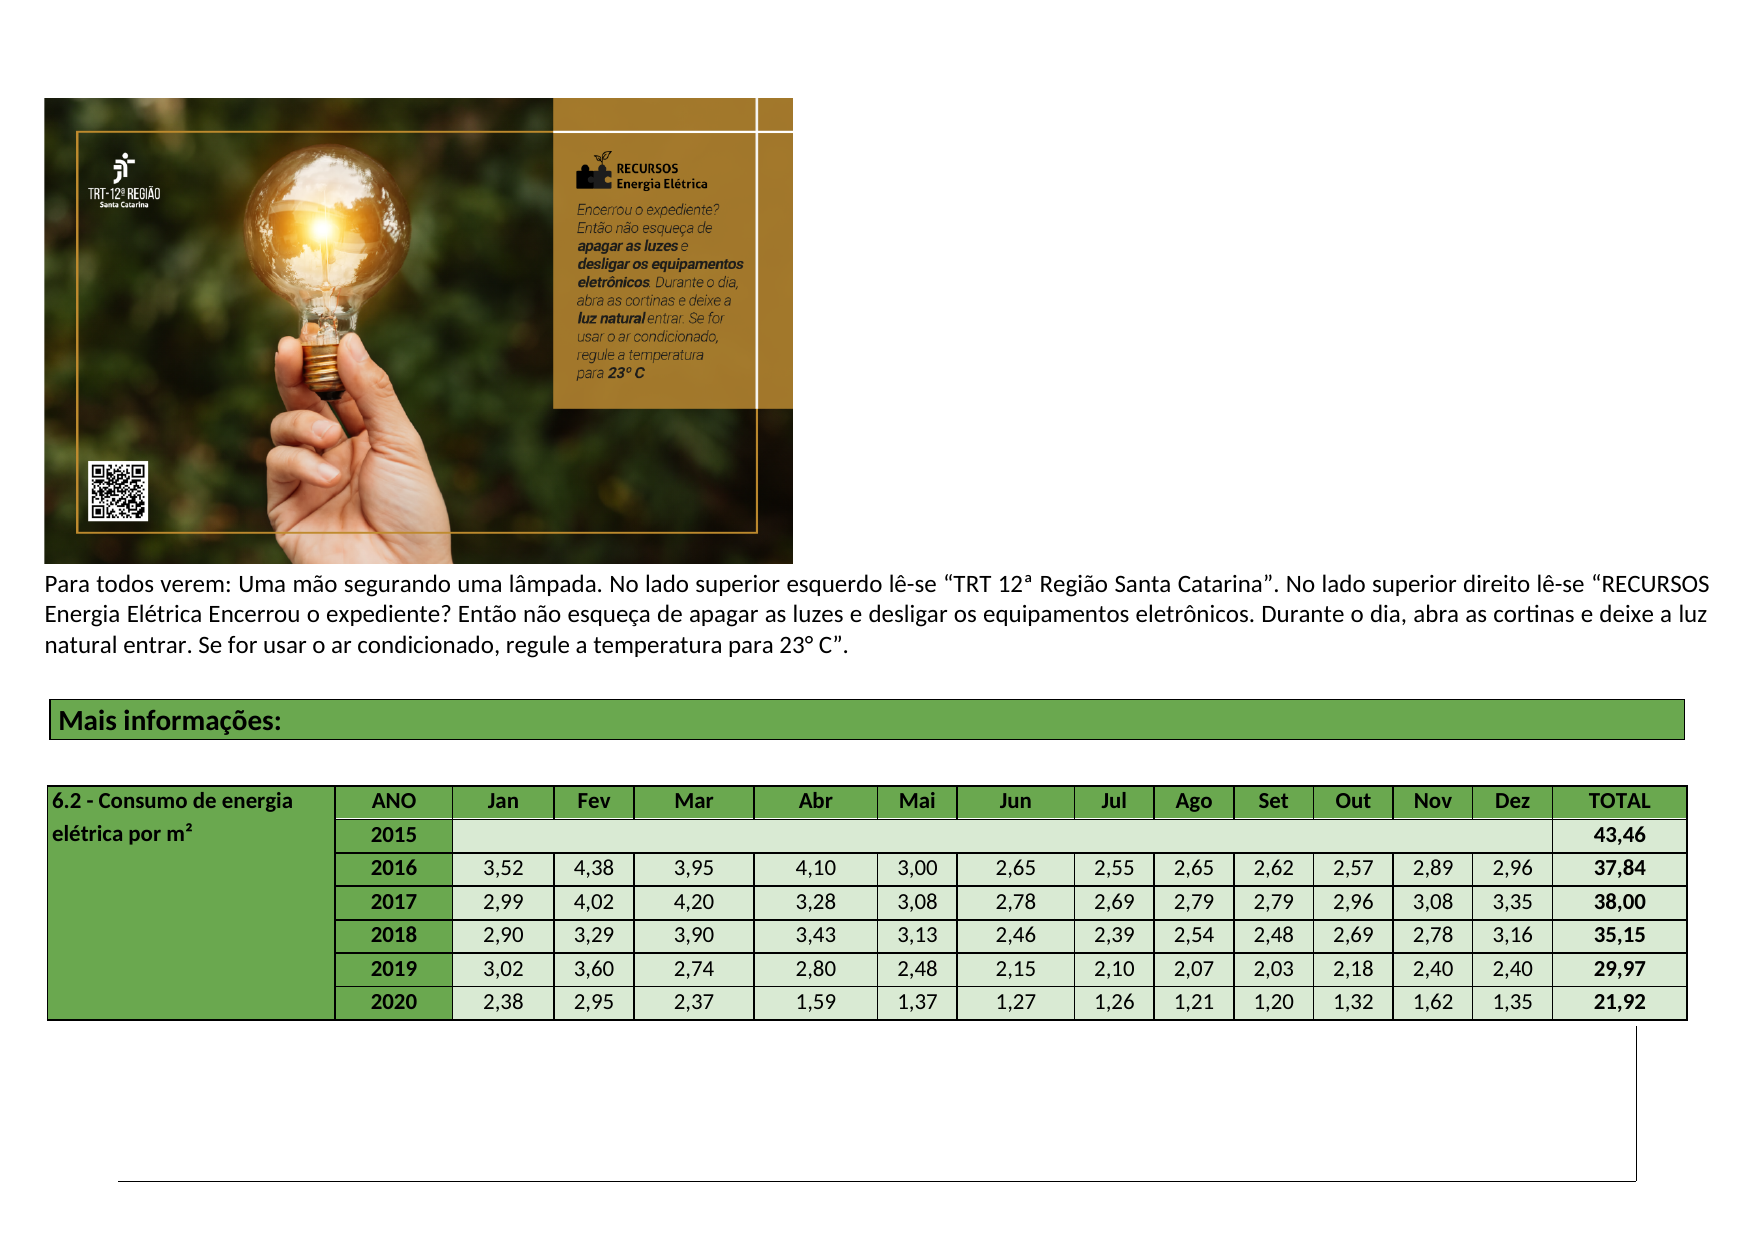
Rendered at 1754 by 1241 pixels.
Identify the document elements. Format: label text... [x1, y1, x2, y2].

table_cell 1,59 [755, 987, 877, 1019]
table_cell 2,96 [1473, 854, 1552, 885]
table_cell 1,37 [878, 987, 956, 1019]
table_cell 2,57 [1314, 854, 1392, 885]
table_cell 3,29 [555, 921, 633, 952]
table_cell 29,97 [1553, 954, 1686, 986]
table_cell 2,54 [1155, 921, 1233, 952]
table_cell 37,84 [1553, 854, 1686, 885]
table_cell 43,46 [1553, 820, 1686, 852]
table_cell 1,62 [1394, 987, 1472, 1019]
table_cell 2,46 [958, 921, 1074, 952]
table_cell 2,39 [1075, 921, 1153, 952]
table_cell 2,37 [635, 987, 753, 1019]
table_header Mai [878, 787, 956, 818]
table_cell 2016 [336, 854, 452, 885]
table_cell 2,74 [635, 954, 753, 986]
table_header Mais informações: [51, 700, 1684, 739]
table_cell 2,48 [878, 954, 956, 986]
table_cell 1,35 [1473, 987, 1552, 1019]
table_header Jul [1075, 787, 1153, 818]
table_cell 2,48 [1235, 921, 1313, 952]
table_cell 2,03 [1235, 954, 1313, 986]
table_cell 38,00 [1553, 887, 1686, 919]
table_cell 1,21 [1155, 987, 1233, 1019]
table_cell 2018 [336, 921, 452, 952]
text Para todos verem: Uma mão segurando uma lâmpada. No lado superior esquerdo lê-se “TRT 12ª Região Santa Catarina”. No lado superior direito lê-se “RECURSOS Energia Elétrica Encerrou o expediente? Então não esqueça de apagar as luzes e desligar os equipamentos eletrônicos. Durante o dia, abra as cortinas e deixe a luz natural entrar. Se for usar o ar condicionado, regule a temperatura para 23° C”. [44, 568, 1712, 659]
table_cell [453, 820, 1552, 852]
table_cell 1,26 [1075, 987, 1153, 1019]
table_cell 1,27 [958, 987, 1074, 1019]
table_cell 2020 [336, 987, 452, 1019]
table_cell 3,08 [1394, 887, 1472, 919]
table_cell 2,40 [1473, 954, 1552, 986]
table_header Fev [555, 787, 633, 818]
table_cell 2,69 [1075, 887, 1153, 919]
table_cell 3,00 [878, 854, 956, 885]
table_header Nov [1394, 787, 1472, 818]
table_header Mar [635, 787, 753, 818]
table_cell 21,92 [1553, 987, 1686, 1019]
table_cell 1,20 [1235, 987, 1313, 1019]
table_cell 2,65 [1155, 854, 1233, 885]
table_cell 3,52 [453, 854, 553, 885]
table_cell 2017 [336, 887, 452, 919]
table_header ANO [336, 787, 452, 818]
table_cell 2,78 [958, 887, 1074, 919]
table_cell 2,15 [958, 954, 1074, 986]
table_cell 3,43 [755, 921, 877, 952]
table_cell 3,28 [755, 887, 877, 919]
table_header Set [1235, 787, 1313, 818]
table_cell 35,15 [1553, 921, 1686, 952]
table_cell 2,78 [1394, 921, 1472, 952]
table_cell 3,08 [878, 887, 956, 919]
table_header Out [1314, 787, 1392, 818]
table_header Jan [453, 787, 553, 818]
table_cell 2,96 [1314, 887, 1392, 919]
table_cell 4,38 [555, 854, 633, 885]
table_cell 3,16 [1473, 921, 1552, 952]
table_cell 2019 [336, 954, 452, 986]
table_header Ago [1155, 787, 1233, 818]
table_header Jun [958, 787, 1074, 818]
table_cell 2015 [336, 820, 452, 852]
table_cell 2,80 [755, 954, 877, 986]
table_header TOTAL [1553, 787, 1686, 818]
table_cell 3,90 [635, 921, 753, 952]
table_cell 4,20 [635, 887, 753, 919]
table_cell 2,79 [1155, 887, 1233, 919]
table_cell 2,65 [958, 854, 1074, 885]
table_cell 3,02 [453, 954, 553, 986]
table_cell 2,69 [1314, 921, 1392, 952]
table_cell 2,10 [1075, 954, 1153, 986]
table_cell 2,07 [1155, 954, 1233, 986]
table_cell 3,35 [1473, 887, 1552, 919]
table_cell 2,40 [1394, 954, 1472, 986]
table_cell 2,95 [555, 987, 633, 1019]
table_cell 2,62 [1235, 854, 1313, 885]
table_cell 4,10 [755, 854, 877, 885]
table_cell 2,55 [1075, 854, 1153, 885]
table_cell 1,32 [1314, 987, 1392, 1019]
table_cell 3,13 [878, 921, 956, 952]
table_cell 3,60 [555, 954, 633, 986]
table_cell 2,38 [453, 987, 553, 1019]
table_header 6.2 - Consumo de energia elétrica por m² [48, 787, 334, 1019]
table_cell 2,79 [1235, 887, 1313, 919]
table_cell 2,90 [453, 921, 553, 952]
table_cell 2,99 [453, 887, 553, 919]
table_cell 2,18 [1314, 954, 1392, 986]
table_header Dez [1473, 787, 1552, 818]
table_header Abr [755, 787, 877, 818]
table_cell 2,89 [1394, 854, 1472, 885]
table_cell 4,02 [555, 887, 633, 919]
table_cell 3,95 [635, 854, 753, 885]
